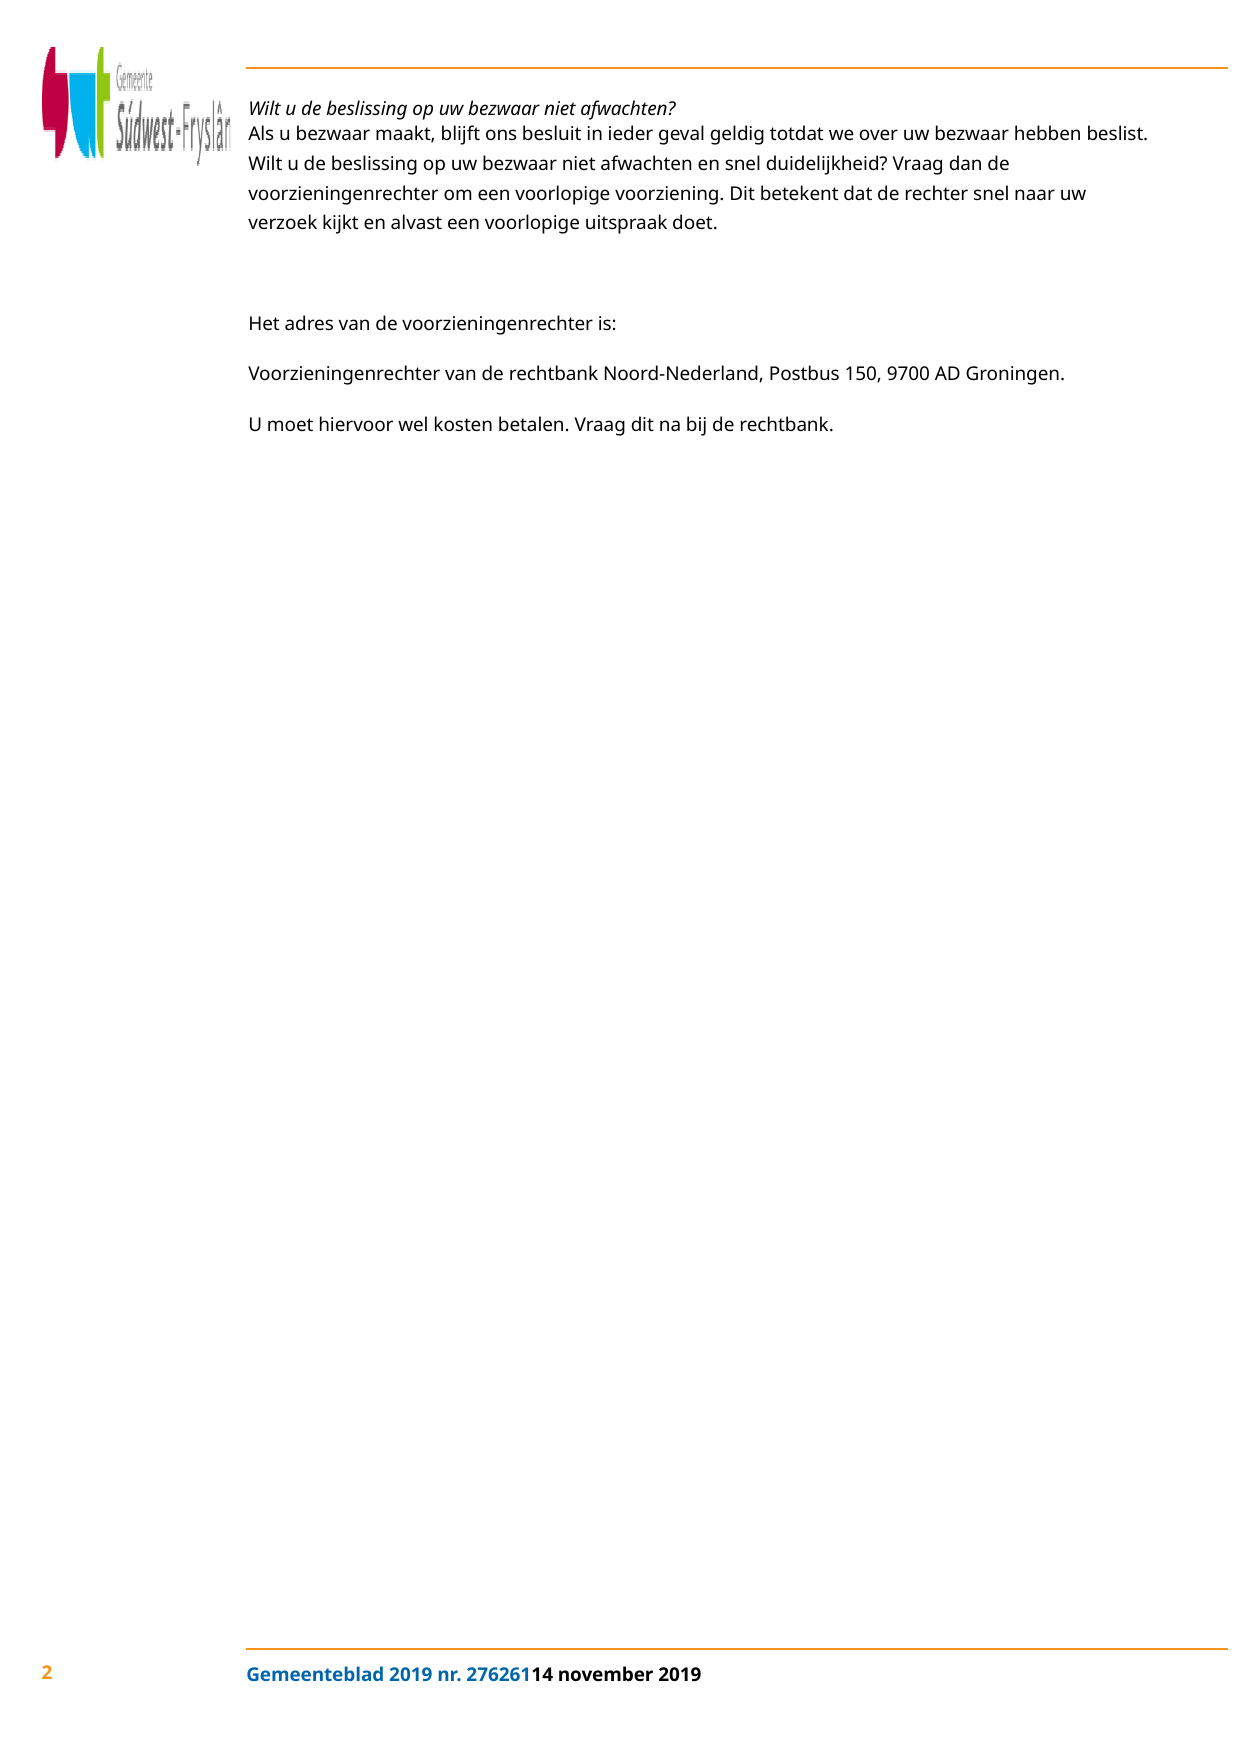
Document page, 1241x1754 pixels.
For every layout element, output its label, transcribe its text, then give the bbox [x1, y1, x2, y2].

text Wilt u de beslissing op uw bezwaar niet afwachten? [248, 95, 1152, 121]
text Het adres van de voorzieningenrechter is: [248, 310, 1152, 336]
text Voorzieningenrechter van de rechtbank Noord-Nederland, Postbus 150, 9700 AD Groningen. [248, 361, 1152, 386]
text U moet hiervoor wel kosten betalen. Vraag dit na bij de rechtbank. [248, 411, 1152, 437]
picture [41, 47, 231, 172]
text Als u bezwaar maakt, blijft ons besluit in ieder geval geldig totdat we over uw bezwaar hebben beslist. Wilt u de beslissing op uw bezwaar niet afwachten en snel duidelijkheid? Vraag dan de voorzieningenrechter om een voorlopige voorziening. Dit betekent dat de rechter snel naar uw verzoek kijkt en alvast een voorlopige uitspraak doet. [248, 121, 1152, 235]
